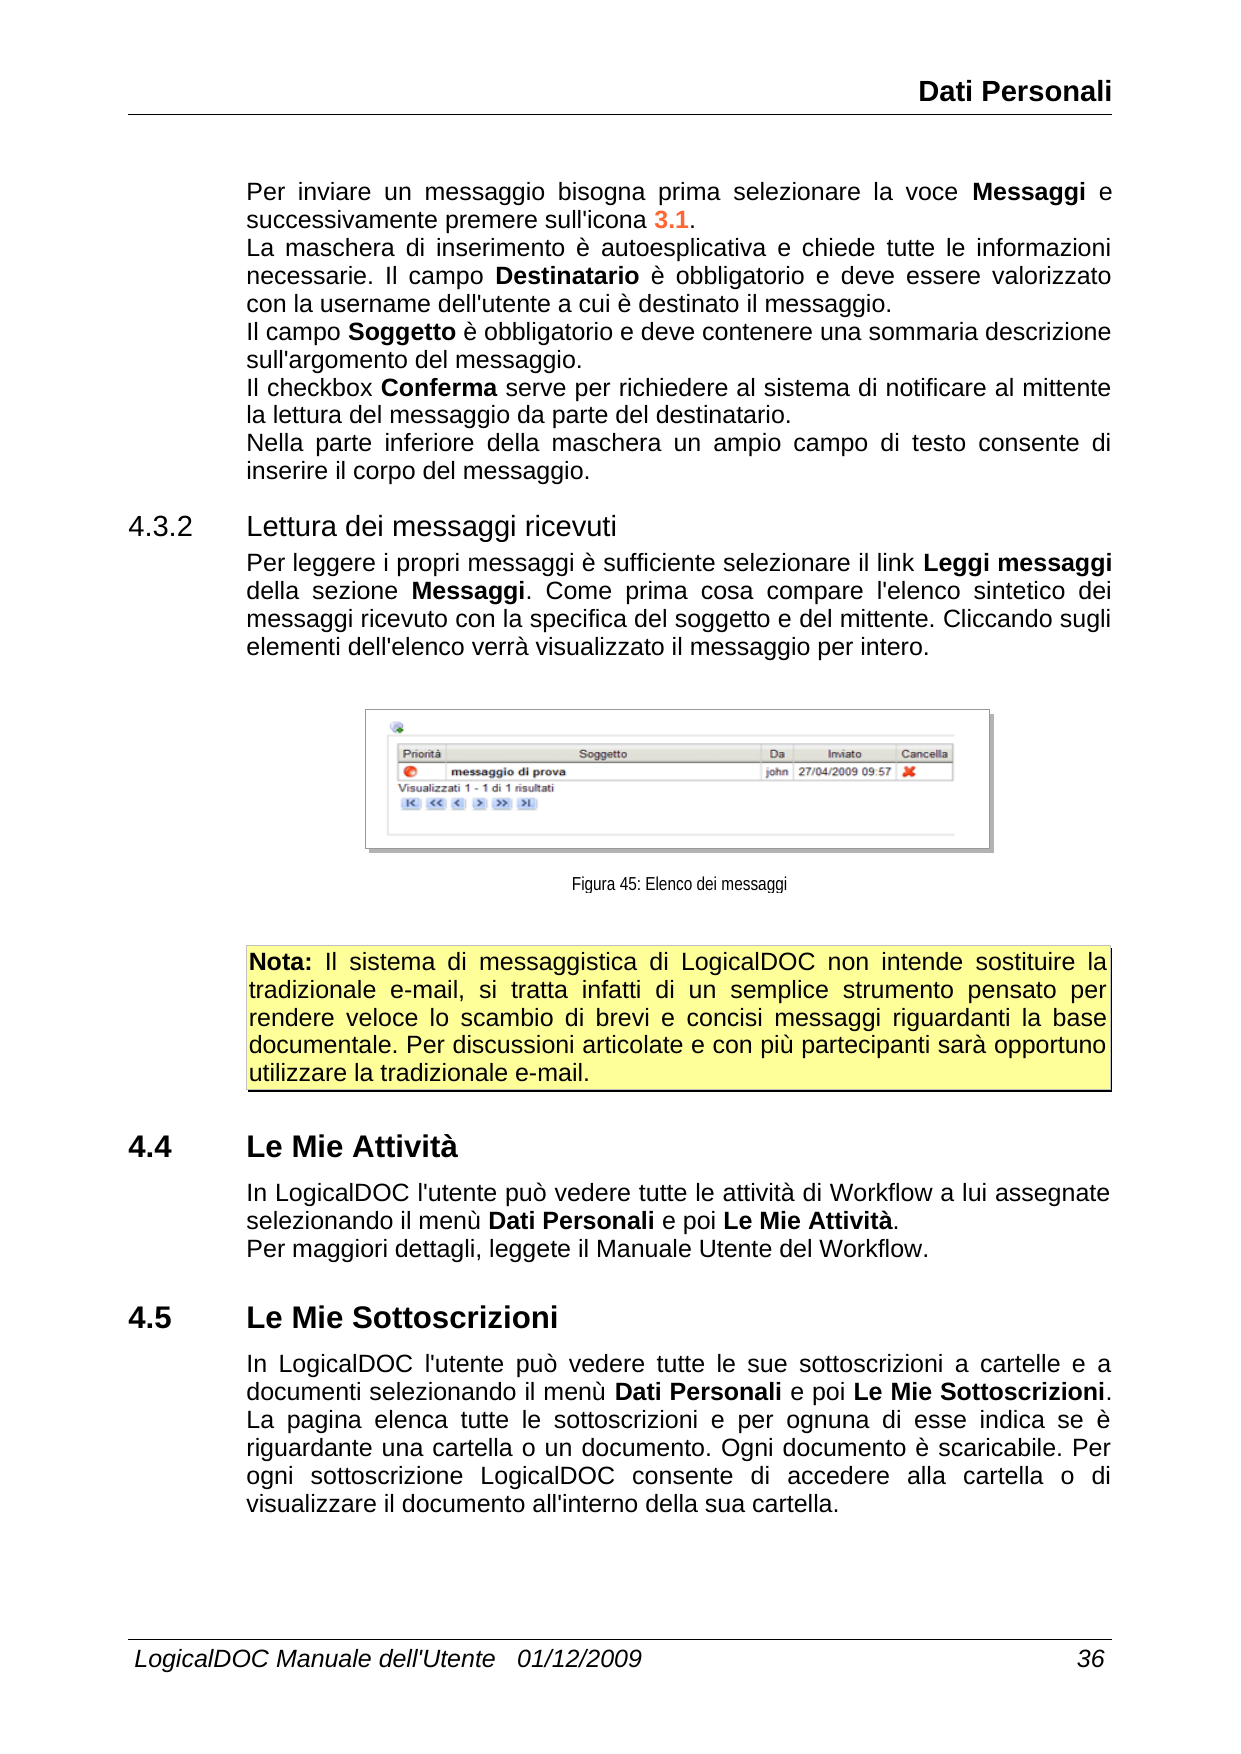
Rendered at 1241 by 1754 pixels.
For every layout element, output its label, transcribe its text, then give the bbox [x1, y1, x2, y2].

text La maschera di inserimento è autoesplicativa e chiede tutte le informazioni necessarie. Il campo Destinatario è obbligatorio e deve essere valorizzato con la username dell'utente a cui è destinato il messaggio. [246, 234, 1112, 317]
text Per inviare un messaggio bisogna prima selezionare la voce Messaggi e successivamente premere sull'icona 3.1. [246, 178, 1112, 234]
text Per leggere i propri messaggi è sufficiente selezionare il link Leggi messaggi della sezione Messaggi. Come prima cosa compare l'elenco sintetico dei messaggi ricevuto con la specifica del soggetto e del mittente. Cliccando sugli elementi dell'elenco verrà visualizzato il messaggio per intero. [246, 549, 1112, 661]
text In LogicalDOC l'utente può vedere tutte le attività di Workflow a lui assegnate selezionando il menù Dati Personali e poi Le Mie Attività. [246, 1179, 1112, 1235]
subtitle Le Mie Attività [128, 1129, 1112, 1164]
subtitle Lettura dei messaggi ricevuti [128, 510, 1112, 543]
text Il campo Soggetto è obbligatorio e deve contenere una sommaria descrizione sull'argomento del messaggio. [246, 317, 1112, 373]
text In LogicalDOC l'utente può vedere tutte le sue sottoscrizioni a cartelle e a documenti selezionando il menù Dati Personali e poi Le Mie Sottoscrizioni. La pagina elenca tutte le sottoscrizioni e per ognuna di esse indica se è riguardante una cartella o un documento. Ogni documento è scaricabile. Per ogni sottoscrizione LogicalDOC consente di accedere alla cartella o di visualizzare il documento all'interno della sua cartella. [246, 1350, 1112, 1518]
text Nella parte inferiore della maschera un ampio campo di testo consente di inserire il corpo del messaggio. [246, 429, 1112, 485]
text Figura 45: Elenco dei messaggi [356, 872, 1003, 892]
subtitle Le Mie Sottoscrizioni [128, 1301, 1112, 1336]
text Nota: Il sistema di messaggistica di LogicalDOC non intende sostituire la tradizionale e-mail, si tratta infatti di un semplice strumento pensato per rendere veloce lo scambio di brevi e concisi messaggi riguardanti la base documentale. Per discussioni articolate e con più partecipanti sarà opportuno utilizzare la tradizionale e-mail. [247, 946, 1110, 1089]
text Per maggiori dettagli, leggete il Manuale Utente del Workflow. [246, 1235, 1112, 1263]
text Il checkbox Conferma serve per richiedere al sistema di notificare al mittente la lettura del messaggio da parte del destinatario. [246, 373, 1112, 429]
